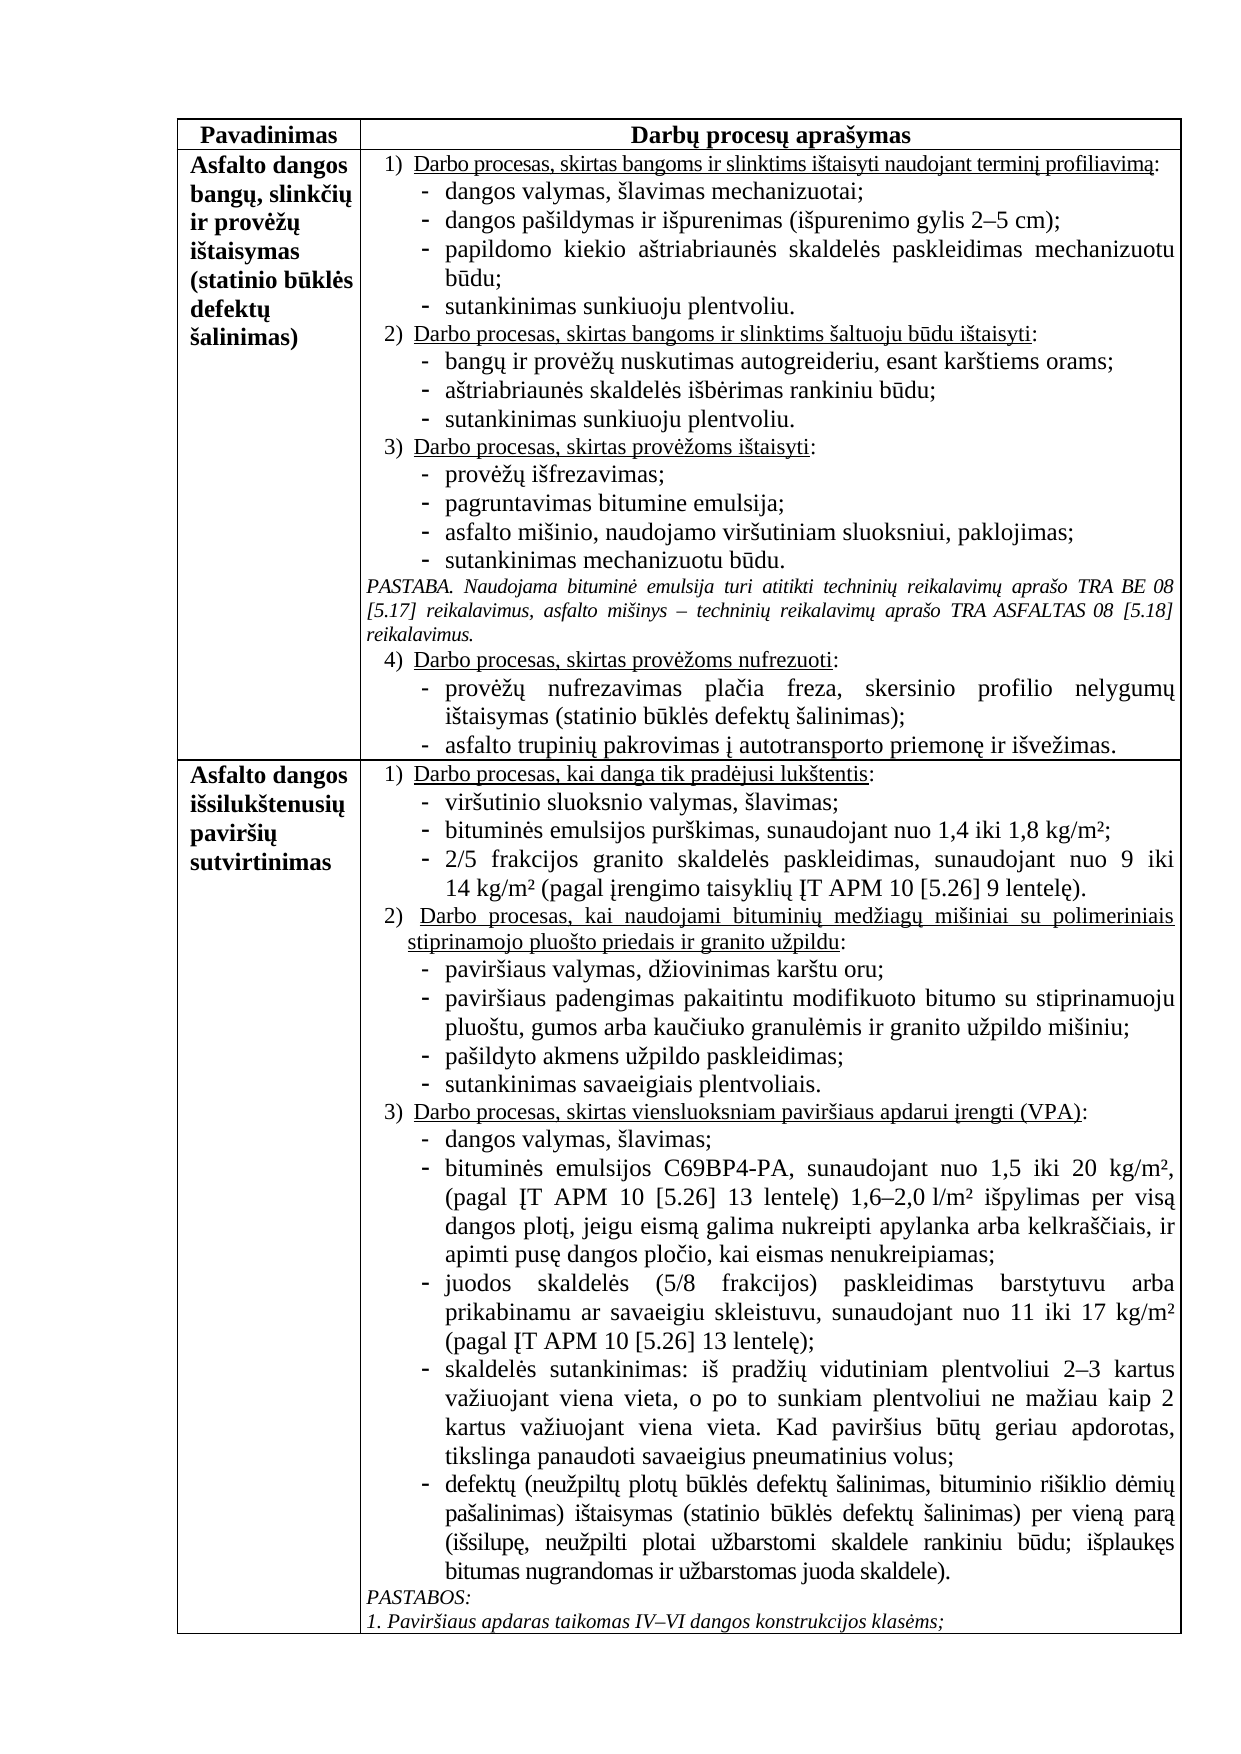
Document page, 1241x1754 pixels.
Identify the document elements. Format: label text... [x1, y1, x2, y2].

table_cell Asfalto dangos išsilukštenusių paviršių sutvirtinimas [178, 761, 360, 1633]
table_cell 1) Darbo procesas, skirtas bangoms ir slinktims ištaisyti naudojant terminį profiliavimą:  dangos valymas, šlavimas mechanizuotai;  dangos pašildymas ir išpurenimas (išpurenimo gylis 2–5 cm);  papildomo kiekio aštriabriaunės skaldelės paskleidimas mechanizuotu būdu;  sutankinimas sunkiuoju plentvoliu. 2) Darbo procesas, skirtas bangoms ir slinktims šaltuoju būdu ištaisyti:  bangų ir provėžų nuskutimas autogreideriu, esant karštiems orams;  aštriabriaunės skaldelės išbėrimas rankiniu būdu;  sutankinimas sunkiuoju plentvoliu. 3) Darbo procesas, skirtas provėžoms ištaisyti:  provėžų išfrezavimas;  pagruntavimas bitumine emulsija;  asfalto mišinio, naudojamo viršutiniam sluoksniui, paklojimas;  sutankinimas mechanizuotu būdu. PASTABA. Naudojama bituminė emulsija turi atitikti techninių reikalavimų aprašo TRA BE 08 [5.17] reikalavimus, asfalto mišinys – techninių reikalavimų aprašo TRA ASFALTAS 08 [5.18] reikalavimus. 4) Darbo procesas, skirtas provėžoms nufrezuoti:  provėžų nufrezavimas plačia freza, skersinio profilio nelygumų ištaisymas (statinio būklės defektų šalinimas);  asfalto trupinių pakrovimas į autotransporto priemonę ir išvežimas. [361, 150, 1180, 759]
table_cell 1) Darbo procesas, kai danga tik pradėjusi lukštentis:  viršutinio sluoksnio valymas, šlavimas;  bituminės emulsijos purškimas, sunaudojant nuo 1,4 iki 1,8 kg/m²;  2/5 frakcijos granito skaldelės paskleidimas, sunaudojant nuo 9 iki 14 kg/m² (pagal įrengimo taisyklių ĮT APM 10 [5.26] 9 lentelę). 2) Darbo procesas, kai naudojami bituminių medžiagų mišiniai su polimeriniais stiprinamojo pluošto priedais ir granito užpildu:  paviršiaus valymas, džiovinimas karštu oru;  paviršiaus padengimas pakaitintu modifikuoto bitumo su stiprinamuoju pluoštu, gumos arba kaučiuko granulėmis ir granito užpildo mišiniu;  pašildyto akmens užpildo paskleidimas;  sutankinimas savaeigiais plentvoliais. 3) Darbo procesas, skirtas viensluoksniam paviršiaus apdarui įrengti (VPA):  dangos valymas, šlavimas;  bituminės emulsijos C69BP4-PA, sunaudojant nuo 1,5 iki 20 kg/m², (pagal ĮT APM 10 [5.26] 13 lentelę) 1,6–2,0 l/m² išpylimas per visą dangos plotį, jeigu eismą galima nukreipti apylanka arba kelkraščiais, ir apimti pusę dangos pločio, kai eismas nenukreipiamas;  juodos skaldelės (5/8 frakcijos) paskleidimas barstytuvu arba prikabinamu ar savaeigiu skleistuvu, sunaudojant nuo 11 iki 17 kg/m² (pagal ĮT APM 10 [5.26] 13 lentelę);  skaldelės sutankinimas: iš pradžių vidutiniam plentvoliui 2–3 kartus važiuojant viena vieta, o po to sunkiam plentvoliui ne mažiau kaip 2 kartus važiuojant viena vieta. Kad paviršius būtų geriau apdorotas, tikslinga panaudoti savaeigius pneumatinius volus;  defektų (neužpiltų plotų būklės defektų šalinimas, bituminio rišiklio dėmių pašalinimas) ištaisymas (statinio būklės defektų šalinimas) per vieną parą (išsilupę, neužpilti plotai užbarstomi skaldele rankiniu būdu; išplaukęs bitumas nugrandomas ir užbarstomas juoda skaldele). PASTABOS: 1. Paviršiaus apdaras taikomas IV–VI dangos konstrukcijos klasėms; [361, 761, 1180, 1633]
table_header Darbų procesų aprašymas [361, 120, 1180, 148]
table_header Pavadinimas [178, 120, 360, 148]
table_cell Asfalto dangos bangų, slinkčių ir provėžų ištaisymas (statinio būklės defektų šalinimas) [178, 150, 360, 759]
